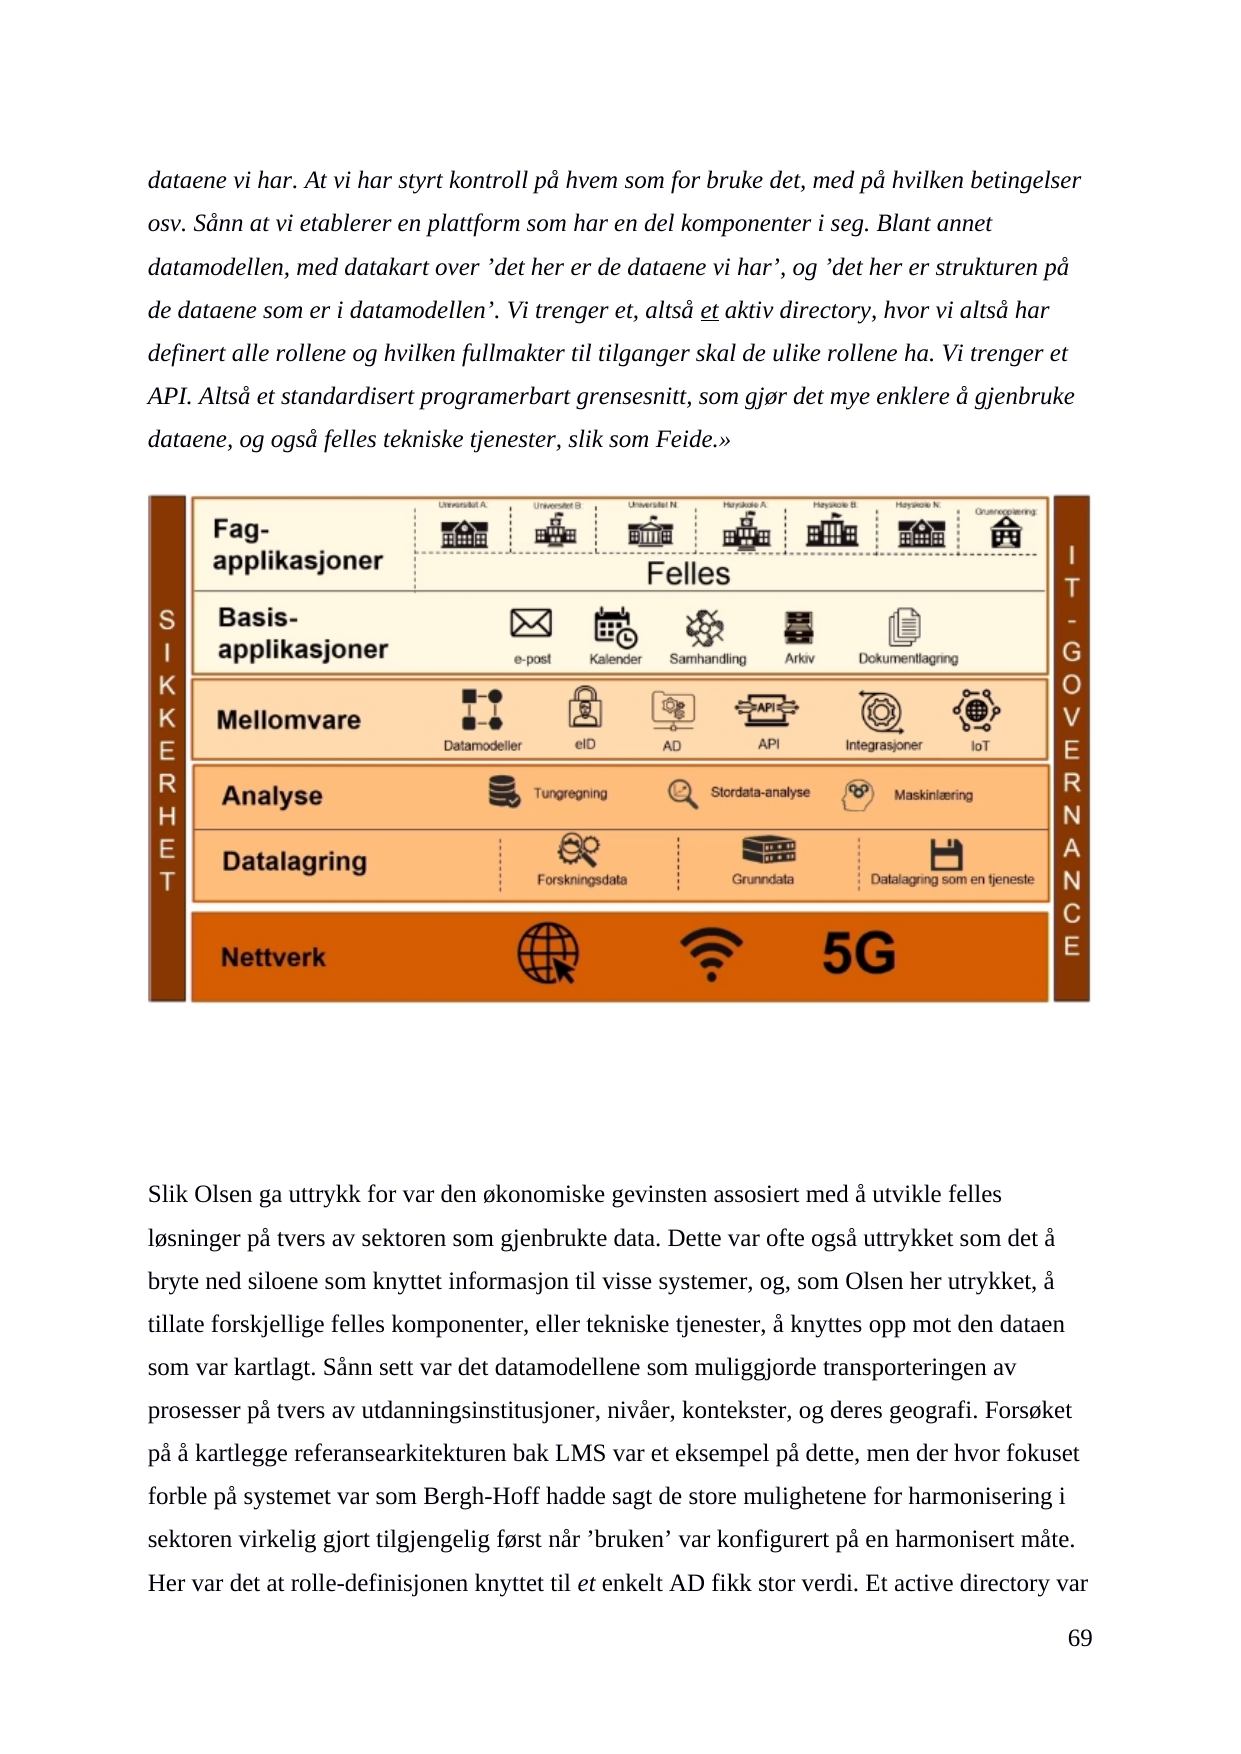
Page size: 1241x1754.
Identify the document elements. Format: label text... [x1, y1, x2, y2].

picture [147, 492, 1093, 1004]
text Slik Olsen ga uttrykk for var den økonomiske gevinsten assosiert med å utvikle felles løsninger på tvers av sektoren som gjenbrukte data. Dette var ofte også uttrykket som det å bryte ned siloene som knyttet informasjon til visse systemer, og, som Olsen her utrykket, å tillate forskjellige felles komponenter, eller tekniske tjenester, å knyttes opp mot den dataen som var kartlagt. Sånn sett var det datamodellene som muliggjorde transporteringen av prosesser på tvers av utdanningsinstitusjoner, nivåer, kontekster, og deres geografi. Forsøket på å kartlegge referansearkitekturen bak LMS var et eksempel på dette, men der hvor fokuset forble på systemet var som Bergh-Hoff hadde sagt de store mulighetene for harmonisering i sektoren virkelig gjort tilgjengelig først når ’bruken’ var konfigurert på en harmonisert måte. Her var det at rolle-definisjonen knyttet til et enkelt AD fikk stor verdi. Et active directory var [148, 1179, 1092, 1596]
text dataene vi har. At vi har styrt kontroll på hvem som for bruke det, med på hvilken betingelser osv. Sånn at vi etablerer en plattform som har en del komponenter i seg. Blant annet datamodellen, med datakart over ’det her er de dataene vi har’, og ’det her er strukturen på de dataene som er i datamodellen’. Vi trenger et, altså et aktiv directory, hvor vi altså har definert alle rollene og hvilken fullmakter til tilganger skal de ulike rollene ha. Vi trenger et API. Altså et standardisert programerbart grensesnitt, som gjør det mye enklere å gjenbruke dataene, og også felles tekniske tjenester, slik som Feide.» [148, 165, 1092, 453]
